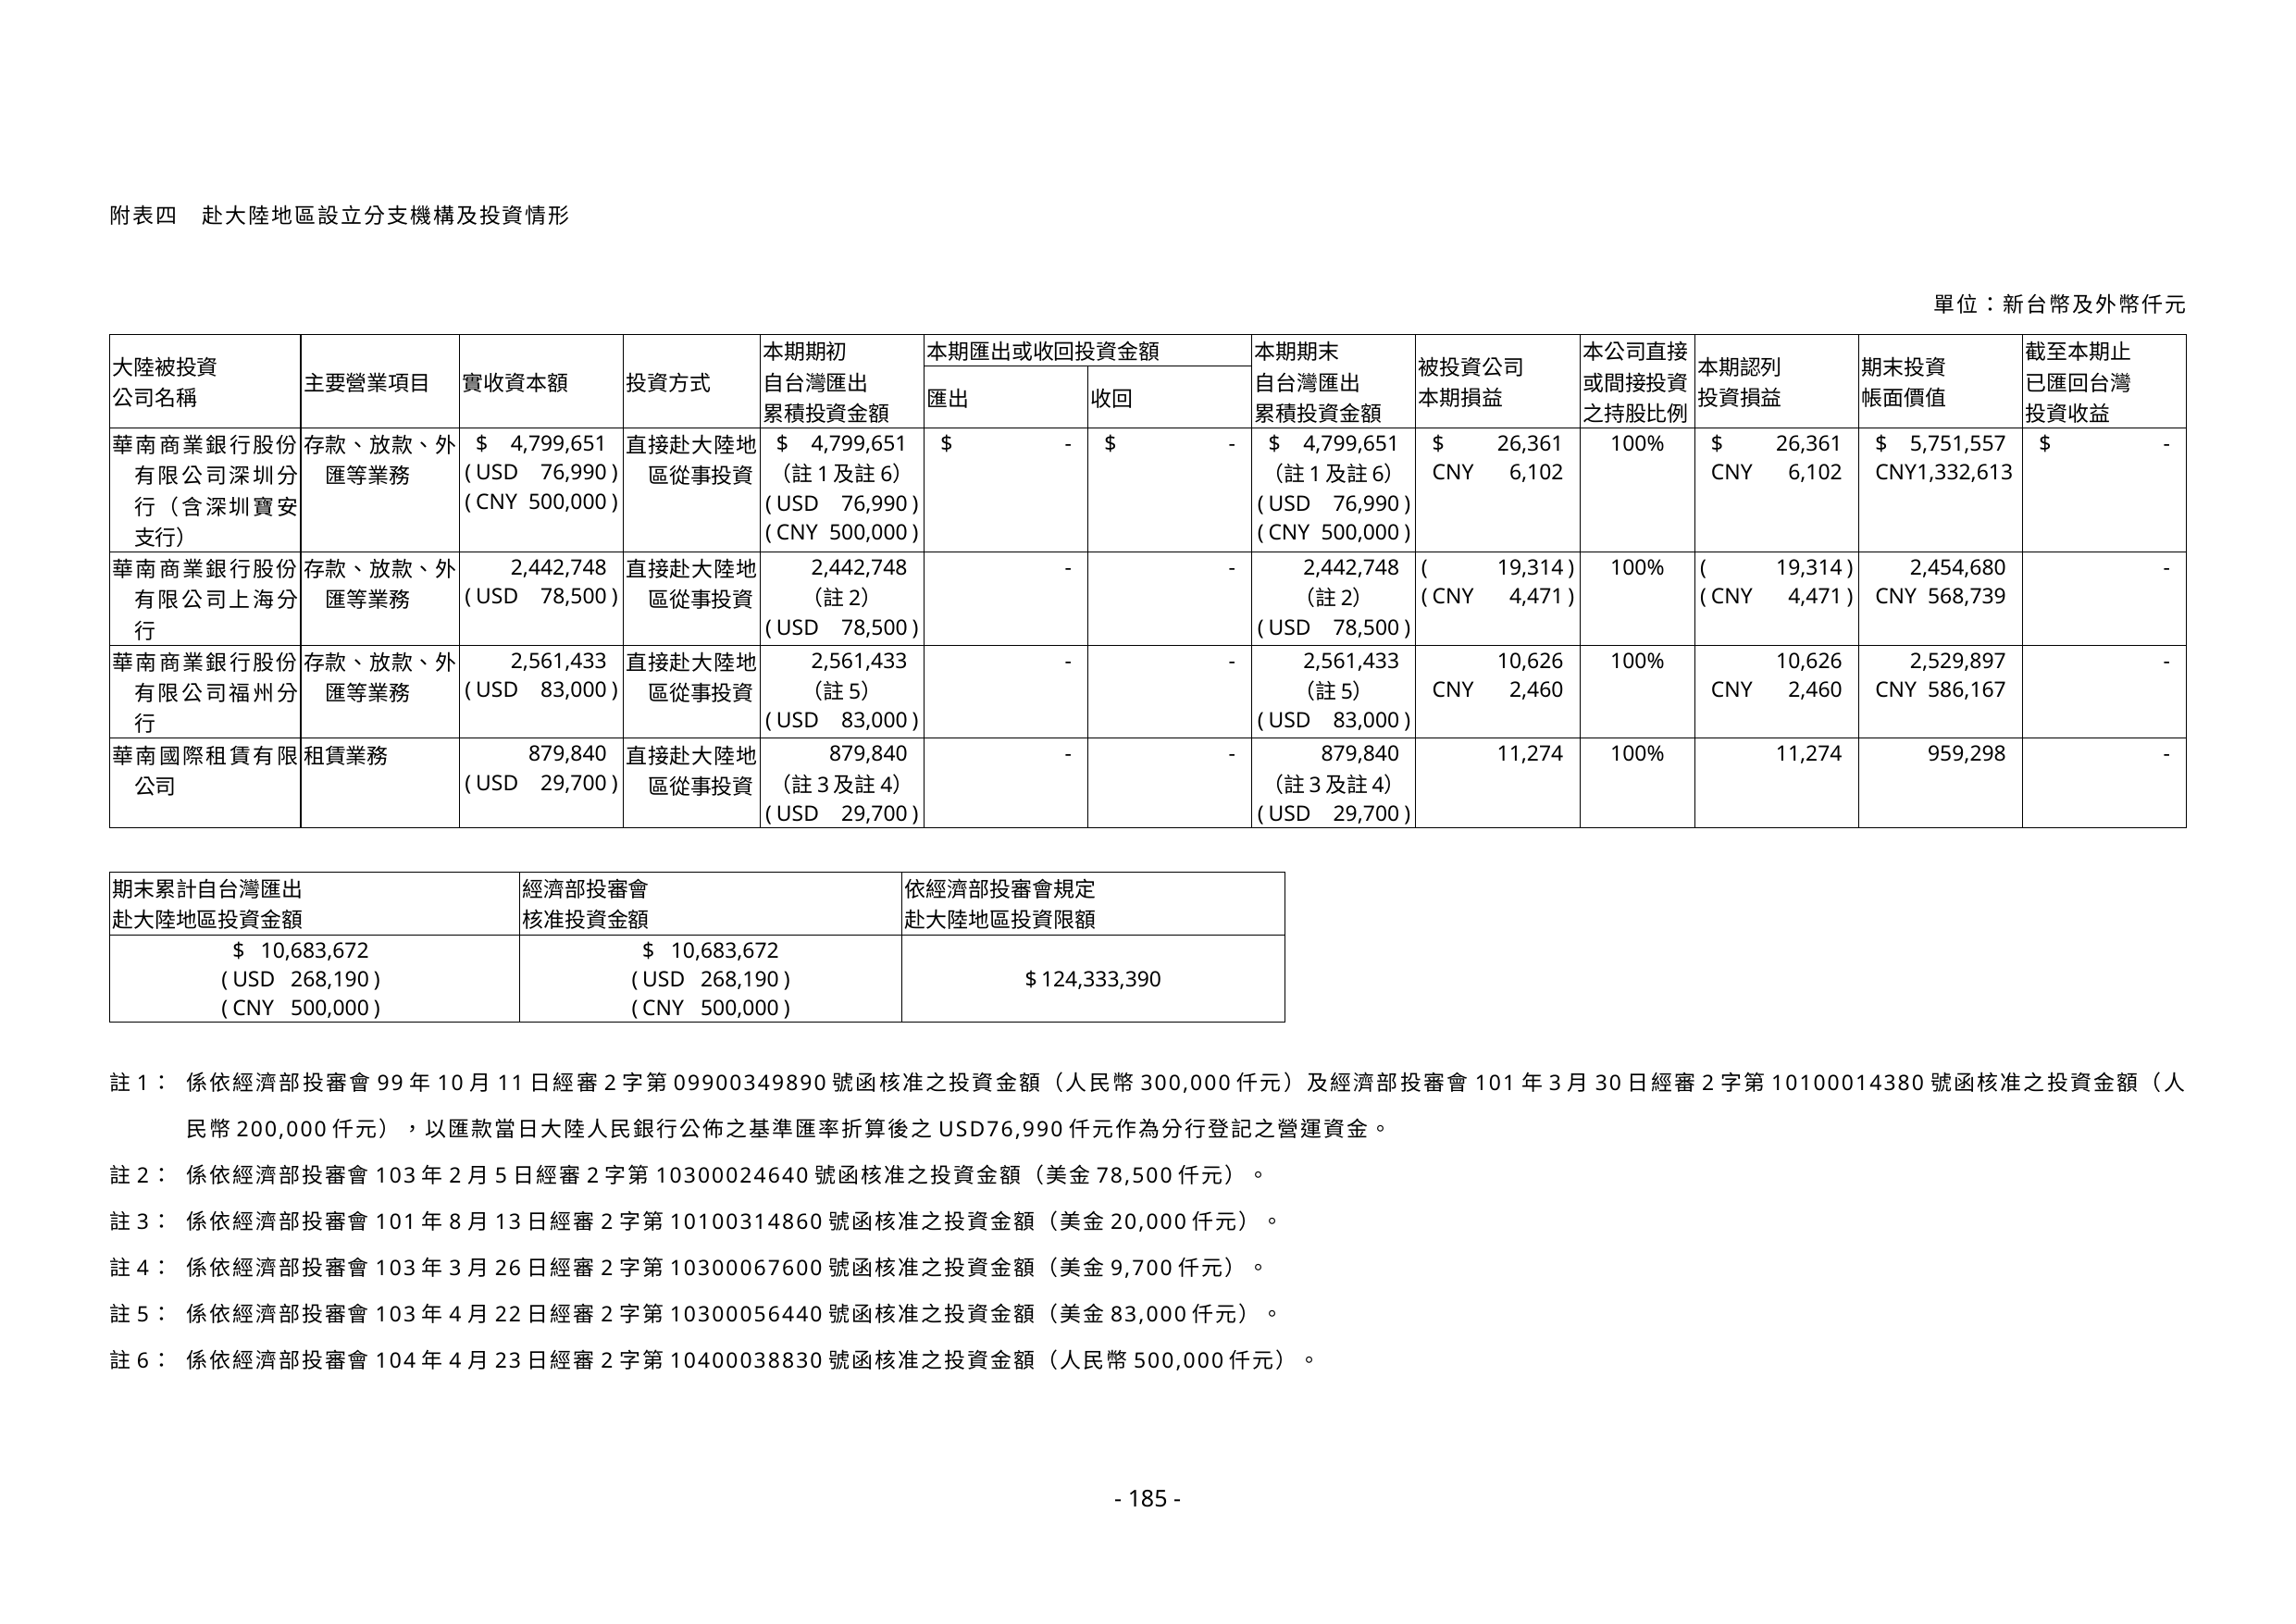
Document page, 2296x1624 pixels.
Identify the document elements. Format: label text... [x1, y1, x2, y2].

table_cell 2,561,433 （註5） ( USD 83,000 ) [1252, 646, 1415, 738]
table_cell 100% [1581, 738, 1694, 827]
table_header 本期期末 自台灣匯出 累積投資金額 [1252, 335, 1415, 428]
table_cell $ - [1088, 428, 1251, 552]
table_cell 華南國際租賃有限公司 [110, 738, 300, 827]
table_cell 存款、放款、外匯等業務 [302, 552, 459, 645]
table_header 大陸被投資 公司名稱 [110, 335, 300, 428]
table_cell 租賃業務 [302, 738, 459, 827]
table_cell ( 19,314 ) ( CNY 4,471 ) [1695, 552, 1858, 645]
table_cell 存款、放款、外匯等業務 [302, 428, 459, 552]
text 註1： 係依經濟部投審會99年10月11日經審2字第09900349890號函核准之投資金額（人民幣300,000仟元）及經濟部投審會101年3月30日經審2字第10100014380號函核准之投資金額（人民幣200,000仟元），以匯款當日大陸人民銀行公佈之基準匯率折算後之USD76,990仟元作為分行登記之營運資金。 [109, 1066, 2186, 1144]
table_cell 2,529,897 CNY 586,167 [1859, 646, 2022, 738]
table_cell - [2023, 552, 2186, 645]
table_cell - [925, 552, 1087, 645]
table_cell $ 124,333,390 [902, 936, 1285, 1022]
table_cell - [1088, 646, 1251, 738]
table_cell 100% [1581, 552, 1694, 645]
text 註5： 係依經濟部投審會103年4月22日經審2字第10300056440號函核准之投資金額（美金83,000仟元）。 [109, 1297, 2186, 1329]
table_cell 2,561,433 （註5） ( USD 83,000 ) [761, 646, 924, 738]
text 單位：新台幣及外幣仟元 [109, 288, 2186, 318]
table_cell 華南商業銀行股份有限公司上海分行 [110, 552, 300, 645]
table_cell 2,561,433 ( USD 83,000 ) [460, 646, 623, 738]
table_cell 2,442,748 （註2） ( USD 78,500 ) [1252, 552, 1415, 645]
table_header 期末投資 帳面價值 [1859, 335, 2022, 428]
table_header 經濟部投審會 核准投資金額 [520, 873, 901, 934]
table_header 截至本期止 已匯回台灣 投資收益 [2023, 335, 2186, 428]
table_header 本期期初 自台灣匯出 累積投資金額 [761, 335, 924, 428]
table_cell $ 10,683,672 ( USD 268,190 ) ( CNY 500,000 ) [520, 936, 901, 1022]
table_cell - [925, 738, 1087, 827]
table_cell $ - [925, 428, 1087, 552]
table_cell $ 4,799,651 （註1及註6） ( USD 76,990 ) ( CNY 500,000 ) [1252, 428, 1415, 552]
table_cell 直接赴大陸地區從事投資 [624, 552, 760, 645]
table_cell - [925, 646, 1087, 738]
table_cell $ 4,799,651 （註1及註6） ( USD 76,990 ) ( CNY 500,000 ) [761, 428, 924, 552]
table_cell 100% [1581, 646, 1694, 738]
table_cell 2,454,680 CNY 568,739 [1859, 552, 2022, 645]
table_cell - [2023, 738, 2186, 827]
text 註4： 係依經濟部投審會103年3月26日經審2字第10300067600號函核准之投資金額（美金9,700仟元）。 [109, 1251, 2186, 1283]
table_header 本期認列 投資損益 [1695, 335, 1858, 428]
table_header 主要營業項目 [302, 335, 459, 428]
text 附表四 赴大陸地區設立分支機構及投資情形 [109, 199, 2186, 229]
text 註6： 係依經濟部投審會104年4月23日經審2字第10400038830號函核准之投資金額（人民幣500,000仟元）。 [109, 1344, 2186, 1375]
table_cell 10,626 CNY 2,460 [1416, 646, 1580, 738]
table_header 實收資本額 [460, 335, 623, 428]
table_cell 2,442,748 （註2） ( USD 78,500 ) [761, 552, 924, 645]
table_cell $ - [2023, 428, 2186, 552]
table_cell 華南商業銀行股份有限公司福州分行 [110, 646, 300, 738]
table_header 期末累計自台灣匯出 赴大陸地區投資金額 [110, 873, 519, 934]
table_header 投資方式 [624, 335, 760, 428]
table_cell $ 4,799,651 ( USD 76,990 ) ( CNY 500,000 ) [460, 428, 623, 552]
table_cell 收回 [1088, 366, 1251, 428]
table_header 本公司直接或間接投資之持股比例 [1581, 335, 1694, 428]
table_cell $ 26,361 CNY 6,102 [1416, 428, 1580, 552]
table_cell 100% [1581, 428, 1694, 552]
table_cell 879,840 （註3及註4） ( USD 29,700 ) [1252, 738, 1415, 827]
table_cell - [2023, 646, 2186, 738]
table_cell 存款、放款、外匯等業務 [302, 646, 459, 738]
table_cell ( 19,314 ) ( CNY 4,471 ) [1416, 552, 1580, 645]
table_cell 959,298 [1859, 738, 2022, 827]
table_cell 879,840 ( USD 29,700 ) [460, 738, 623, 827]
table_cell 2,442,748 ( USD 78,500 ) [460, 552, 623, 645]
table_cell - [1088, 738, 1251, 827]
table_cell 11,274 [1416, 738, 1580, 827]
table_cell 直接赴大陸地區從事投資 [624, 738, 760, 827]
text 註3： 係依經濟部投審會101年8月13日經審2字第10100314860號函核准之投資金額（美金20,000仟元）。 [109, 1205, 2186, 1236]
table_cell $ 10,683,672 ( USD 268,190 ) ( CNY 500,000 ) [110, 936, 519, 1022]
table_cell 879,840 （註3及註4） ( USD 29,700 ) [761, 738, 924, 827]
table_cell - [1088, 552, 1251, 645]
table_cell 直接赴大陸地區從事投資 [624, 428, 760, 552]
table_cell 匯出 [925, 366, 1087, 428]
table_cell 11,274 [1695, 738, 1858, 827]
table_header 本期匯出或收回投資金額 [925, 335, 1251, 366]
table_cell 華南商業銀行股份有限公司深圳分行（含深圳寶安支行） [110, 428, 300, 552]
table_cell 直接赴大陸地區從事投資 [624, 646, 760, 738]
table_header 被投資公司 本期損益 [1416, 335, 1580, 428]
table_cell $ 5,751,557 CNY 1,332,613 [1859, 428, 2022, 552]
text 註2： 係依經濟部投審會103年2月5日經審2字第10300024640號函核准之投資金額（美金78,500仟元）。 [109, 1159, 2186, 1190]
table_cell 10,626 CNY 2,460 [1695, 646, 1858, 738]
table_header 依經濟部投審會規定 赴大陸地區投資限額 [902, 873, 1285, 934]
table_cell $ 26,361 CNY 6,102 [1695, 428, 1858, 552]
